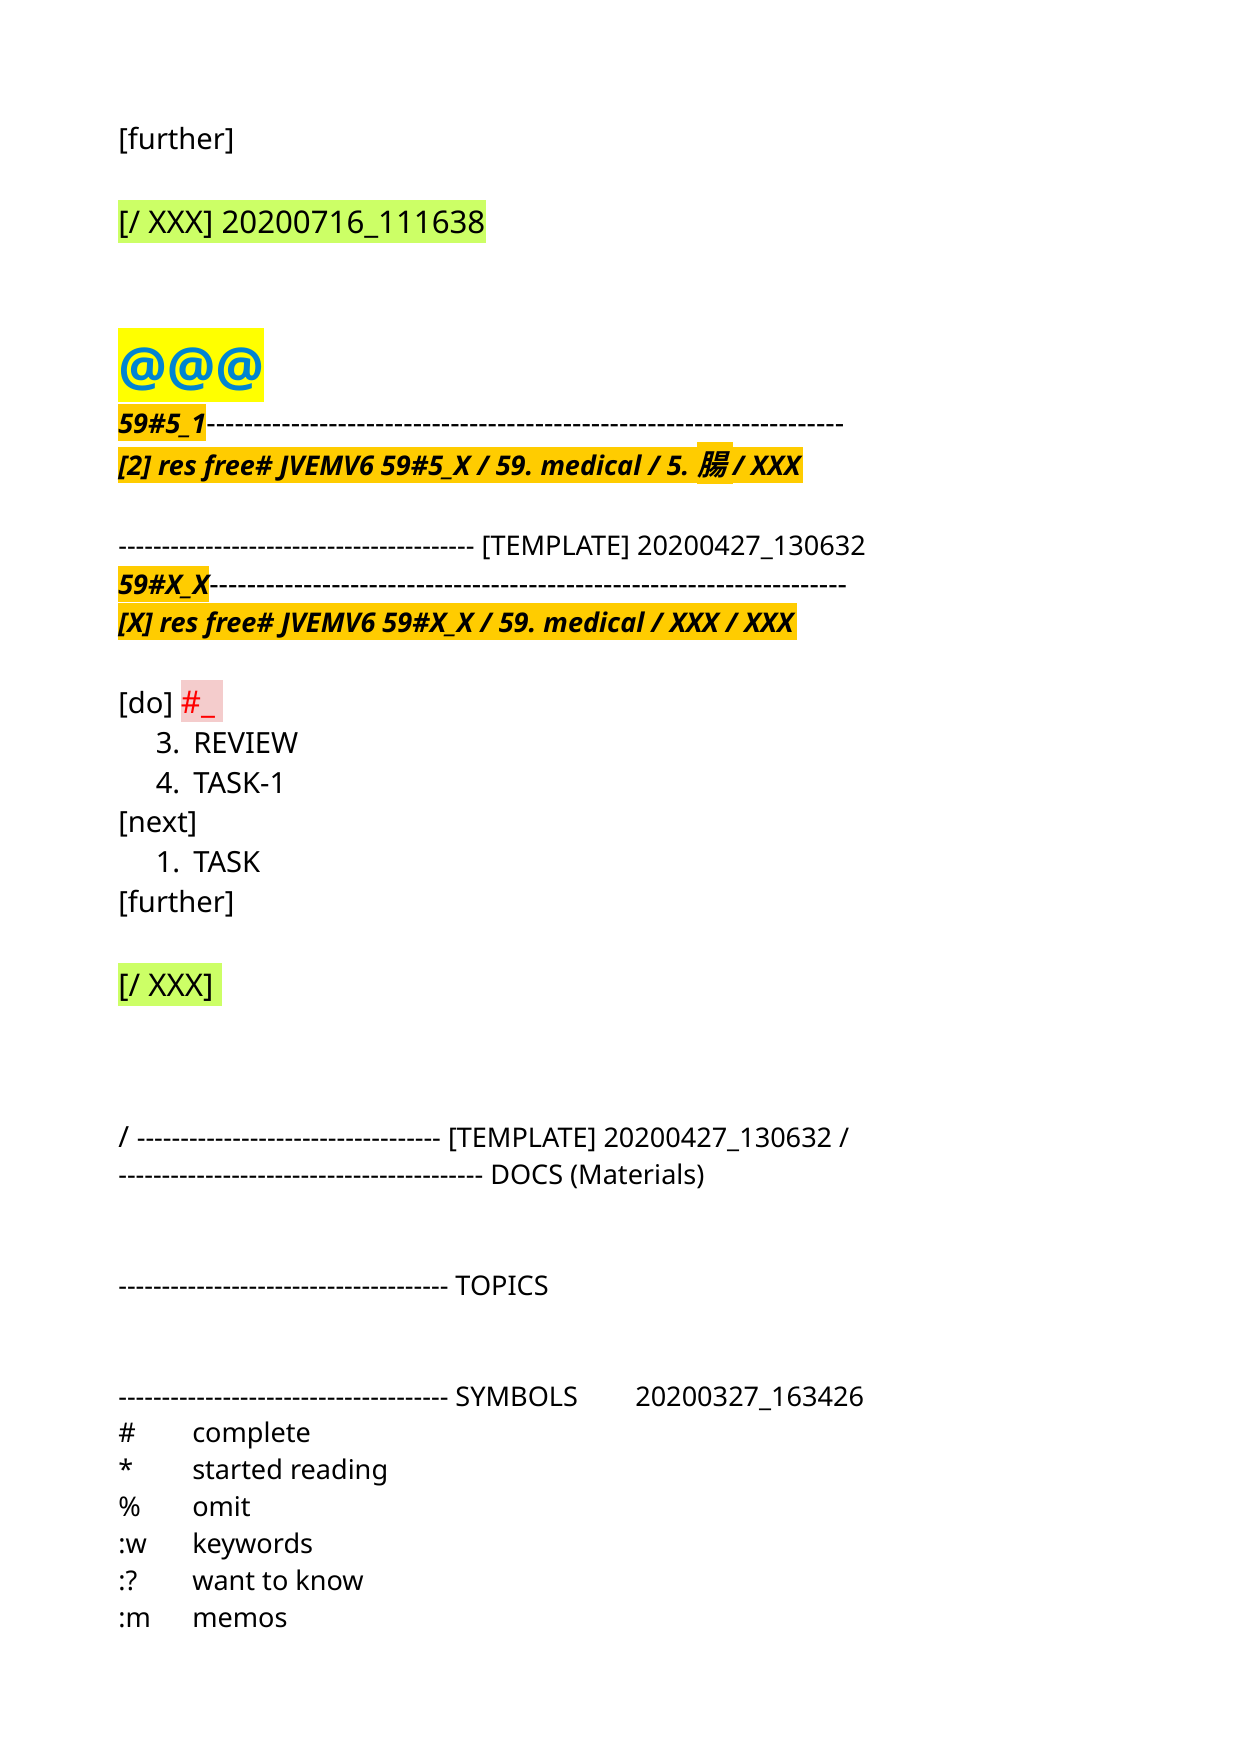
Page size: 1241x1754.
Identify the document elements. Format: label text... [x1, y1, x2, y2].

list REVIEW [156, 722, 1122, 762]
text [next] [118, 802, 1122, 841]
text ------------------------------------------ DOCS (Materials) [118, 1156, 1122, 1193]
text -------------------------------------- TOPICS [118, 1266, 1122, 1303]
text 59#5_1-------------------------------------------------------------------- [118, 402, 1122, 442]
text [further] [118, 118, 1122, 158]
list TASK-1 [156, 762, 1122, 802]
text 59#X_X-------------------------------------------------------------------- [118, 563, 1122, 603]
text [further] [118, 881, 1122, 921]
text # complete [118, 1414, 1122, 1451]
text [/ XXX] [118, 921, 1122, 1006]
text * started reading [118, 1451, 1122, 1488]
text / ----------------------------------- [TEMPLATE] 20200427_130632 / [118, 1116, 1122, 1156]
text % omit [118, 1488, 1122, 1524]
text @@@ [118, 328, 1122, 402]
text ----------------------------------------- [TEMPLATE] 20200427_130632 [118, 527, 1122, 563]
text :w keywords [118, 1524, 1122, 1561]
text -------------------------------------- SYMBOLS 20200327_163426 [118, 1377, 1122, 1414]
text [do] #_ [118, 680, 1122, 722]
text :? want to know [118, 1561, 1122, 1598]
text [2] res free# JVEMV6 59#5_X / 59. medical / 5. 腸 / XXX [118, 442, 1122, 484]
text :m memos [118, 1598, 1122, 1635]
list TASK [156, 841, 1122, 881]
text [X] res free# JVEMV6 59#X_X / 59. medical / XXX / XXX [118, 603, 1122, 640]
text [/ XXX] 20200716_111638 [118, 158, 1122, 243]
